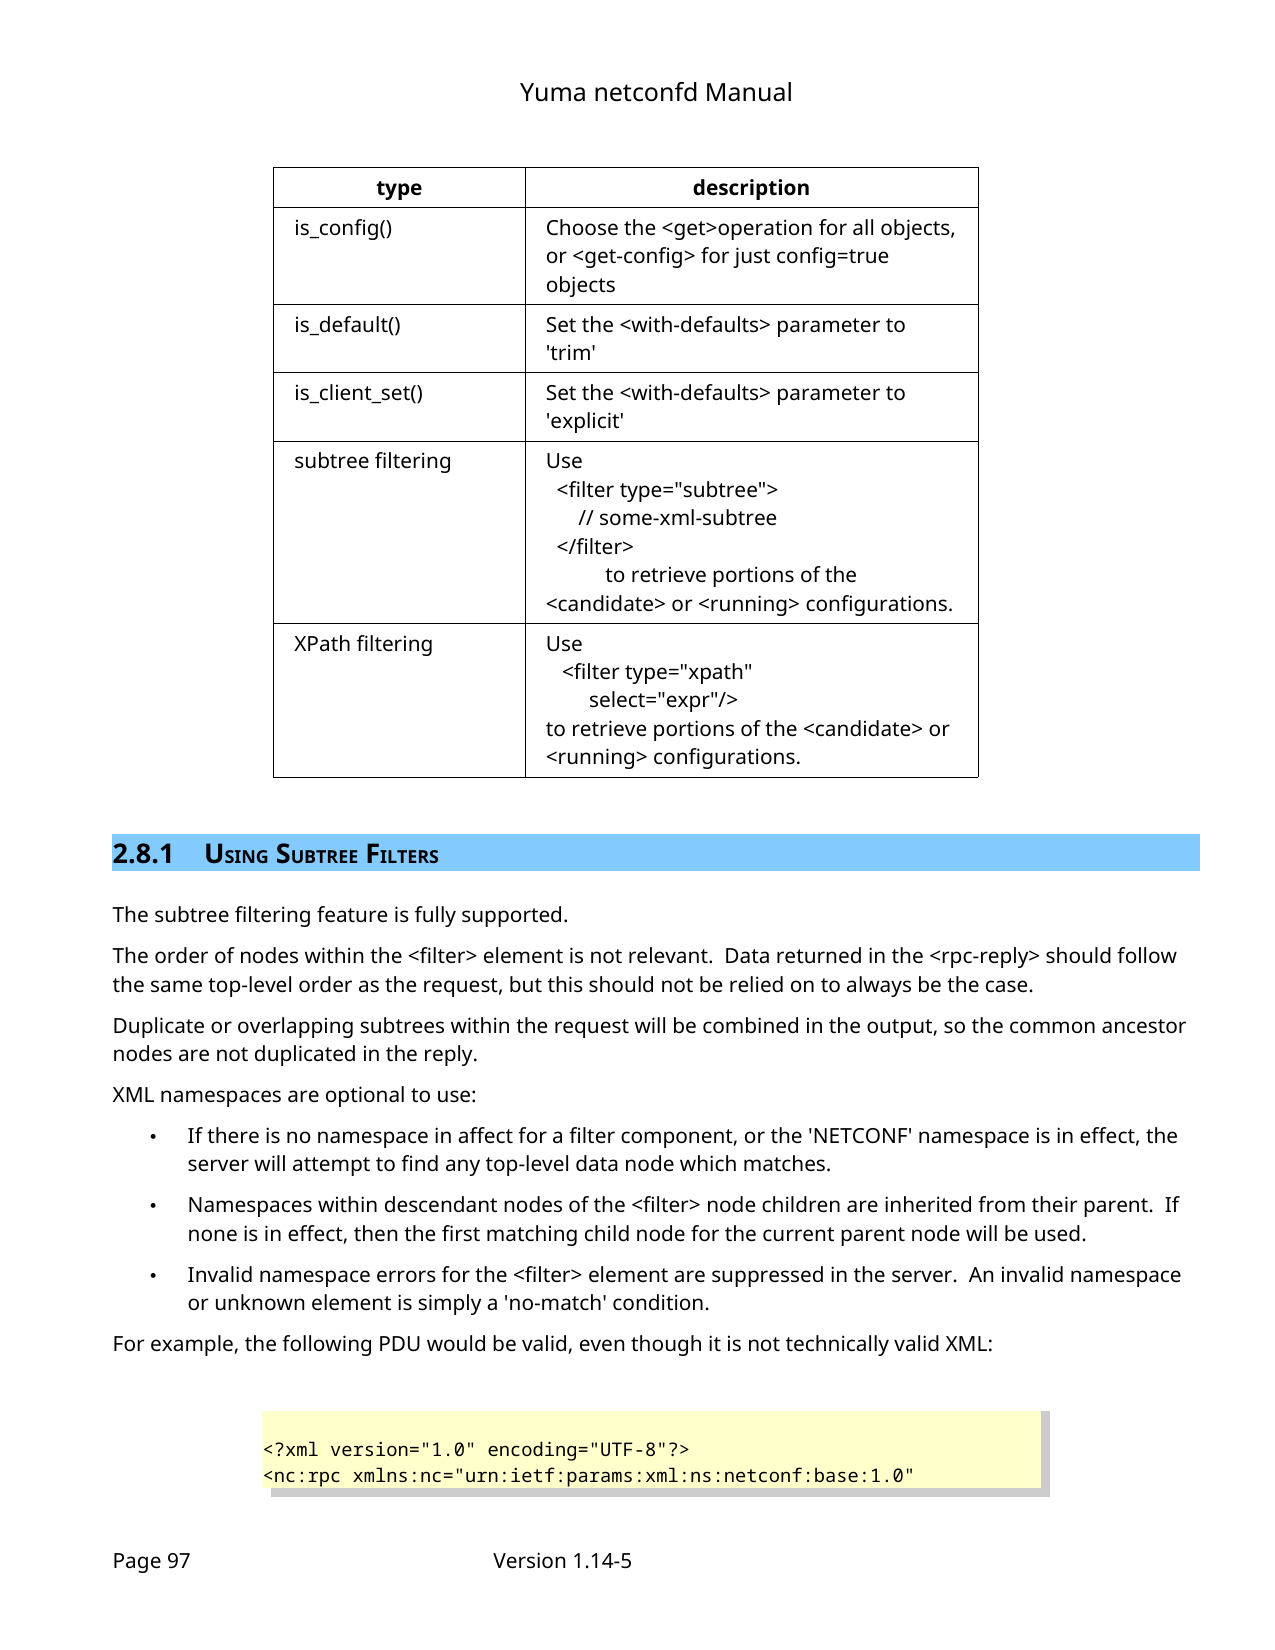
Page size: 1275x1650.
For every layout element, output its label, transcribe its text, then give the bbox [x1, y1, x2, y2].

table_cell subtree filtering [274, 442, 525, 623]
table_cell is_config() [274, 208, 525, 304]
list Namespaces within descendant nodes of the <filter> node children are inherited from their parent. If none is in effect, then the first matching child node for the current parent node will be used. [150, 1190, 1200, 1247]
table_cell is_client_set() [274, 373, 525, 441]
table_cell Use <filter type="xpath" select="expr"/> to retrieve portions of the <candidate> or <running> configurations. [526, 624, 978, 777]
table_header type [274, 168, 525, 207]
table_cell Set the <with-defaults> parameter to 'trim' [526, 305, 978, 372]
table_cell is_default() [274, 305, 525, 372]
text <?xml version="1.0" encoding="UTF-8"?> [262, 1437, 1041, 1462]
list If there is no namespace in affect for a filter component, or the 'NETCONF' namespace is in effect, the server will attempt to find any top-level data node which matches. [150, 1121, 1200, 1178]
table_cell Use <filter type="subtree"> // some-xml-subtree </filter> to retrieve portions of the <candidate> or <running> configurations. [526, 442, 978, 623]
subtitle Using Subtree Filters [112, 834, 1200, 871]
text Duplicate or overlapping subtrees within the request will be combined in the output, so the common ancestor nodes are not duplicated in the reply. [112, 1011, 1200, 1068]
table_cell XPath filtering [274, 624, 525, 777]
table_cell Set the <with-defaults> parameter to 'explicit' [526, 373, 978, 441]
text The order of nodes within the <filter> element is not relevant. Data returned in the <rpc-reply> should follow the same top-level order as the request, but this should not be relied on to always be the case. [112, 941, 1200, 998]
text For example, the following PDU would be valid, even though it is not technically valid XML: [112, 1329, 1200, 1358]
list Invalid namespace errors for the <filter> element are suppressed in the server. An invalid namespace or unknown element is simply a 'no-match' condition. [150, 1260, 1200, 1317]
text XML namespaces are optional to use: [112, 1080, 1200, 1108]
table_header description [526, 168, 978, 207]
table_cell Choose the <get>operation for all objects, or <get-config> for just config=true objects [526, 208, 978, 304]
text <nc:rpc xmlns:nc="urn:ietf:params:xml:ns:netconf:base:1.0" [262, 1462, 1041, 1488]
text The subtree filtering feature is fully supported. [112, 900, 1200, 929]
